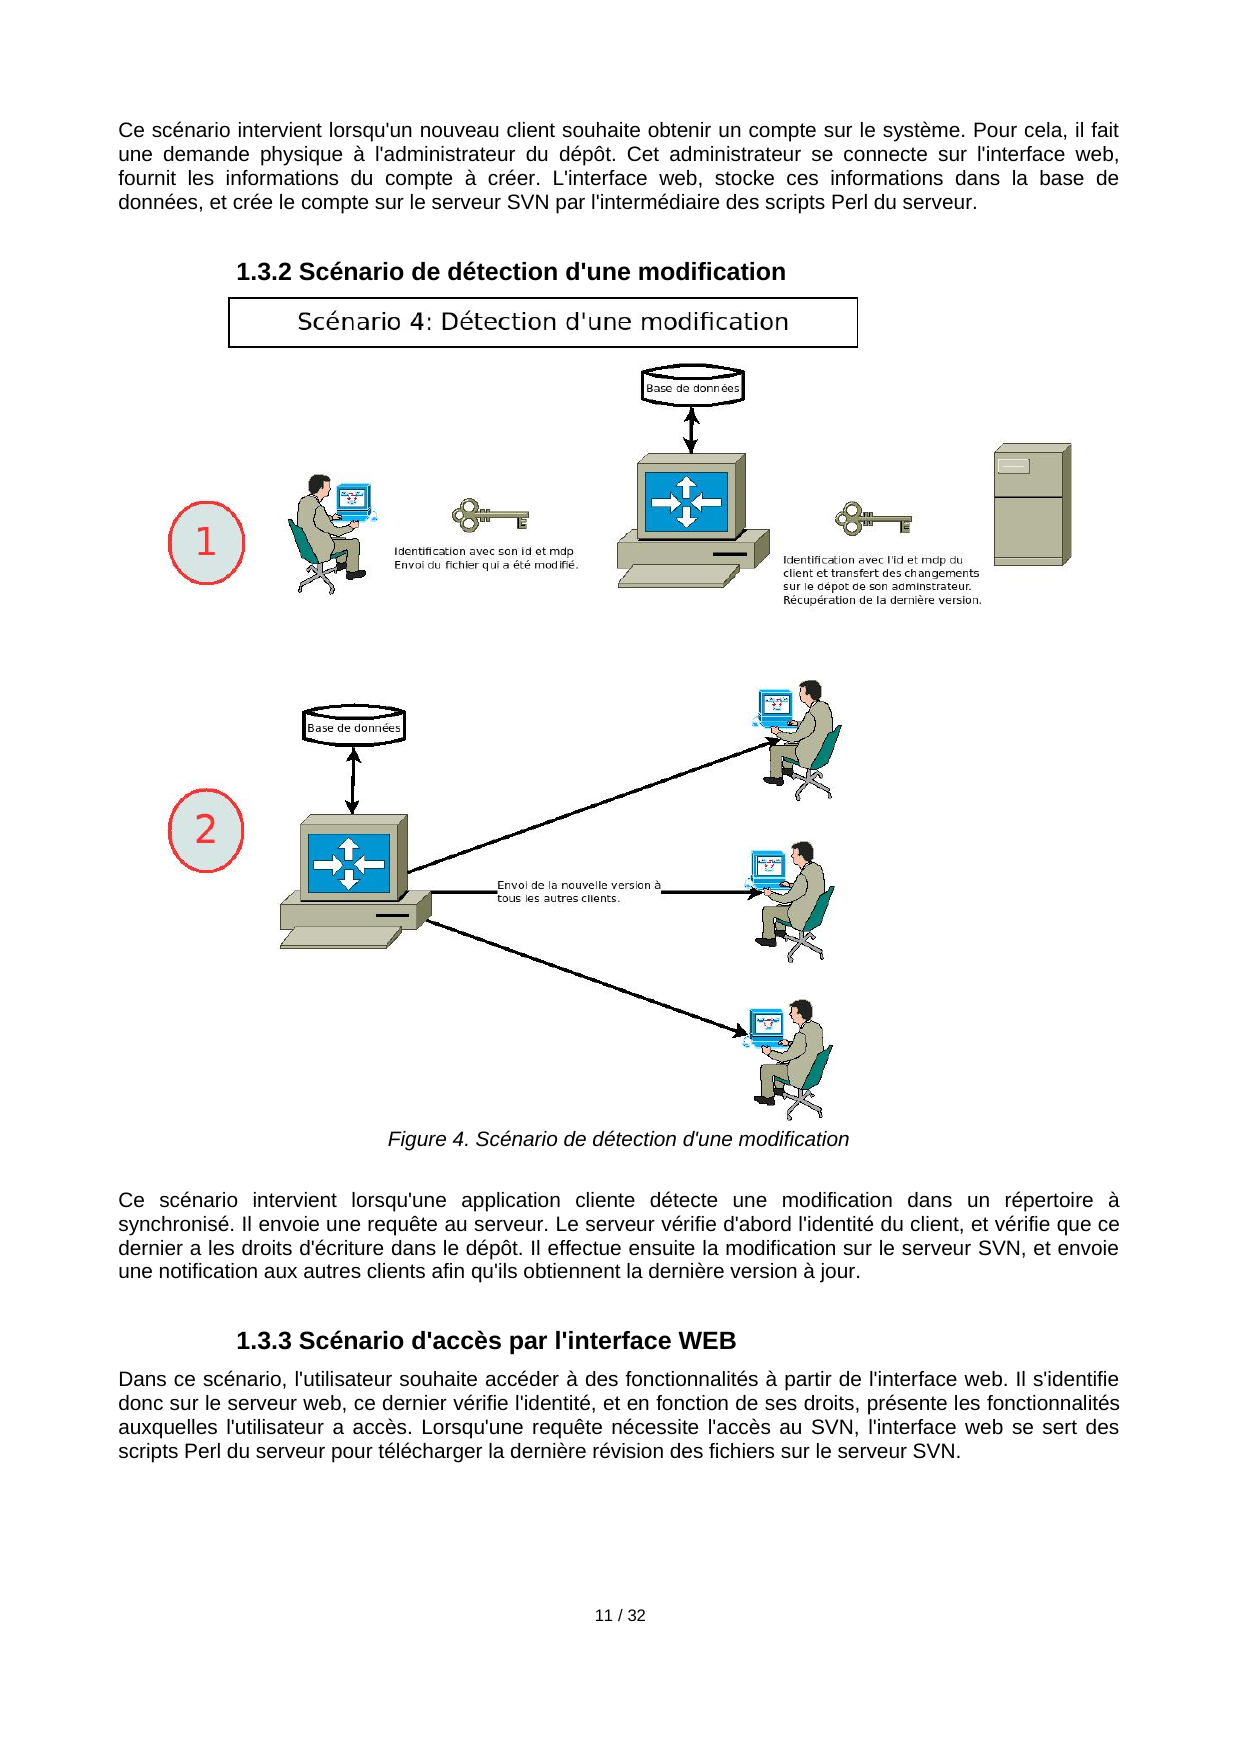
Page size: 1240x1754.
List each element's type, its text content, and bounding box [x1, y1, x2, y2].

text Dans ce scénario, l'utilisateur souhaite accéder à des fonctionnalités à partir de l'interface web. Il s'identifie donc sur le serveur web, ce dernier vérifie l'identité, et en fonction de ses droits, présente les fonctionnalités auxquelles l'utilisateur a accès. Lorsqu'une requête nécessite l'accès au SVN, l'interface web se sert des scripts Perl du serveur pour télécharger la dernière révision des fichiers sur le serveur SVN. [118, 1367, 1121, 1463]
subtitle Scénario de détection d'une modification [236, 257, 1121, 285]
text Ce scénario intervient lorsqu'un nouveau client souhaite obtenir un compte sur le système. Pour cela, il fait une demande physique à l'administrateur du dépôt. Cet administrateur se connecte sur l'interface web, fournit les informations du compte à créer. L'interface web, stocke ces informations dans la base de données, et crée le compte sur le serveur SVN par l'intermédiaire des scripts Perl du serveur. [118, 118, 1121, 214]
picture [167, 297, 1072, 1121]
text Figure 4. Scénario de détection d'une modification [118, 1127, 1121, 1151]
text Ce scénario intervient lorsqu'une application cliente détecte une modification dans un répertoire à synchronisé. Il envoie une requête au serveur. Le serveur vérifie d'abord l'identité du client, et vérifie que ce dernier a les droits d'écriture dans le dépôt. Il effectue ensuite la modification sur le serveur SVN, et envoie une notification aux autres clients afin qu'ils obtiennent la dernière version à jour. [118, 1187, 1121, 1283]
subtitle Scénario d'accès par l'interface WEB [236, 1326, 1121, 1355]
